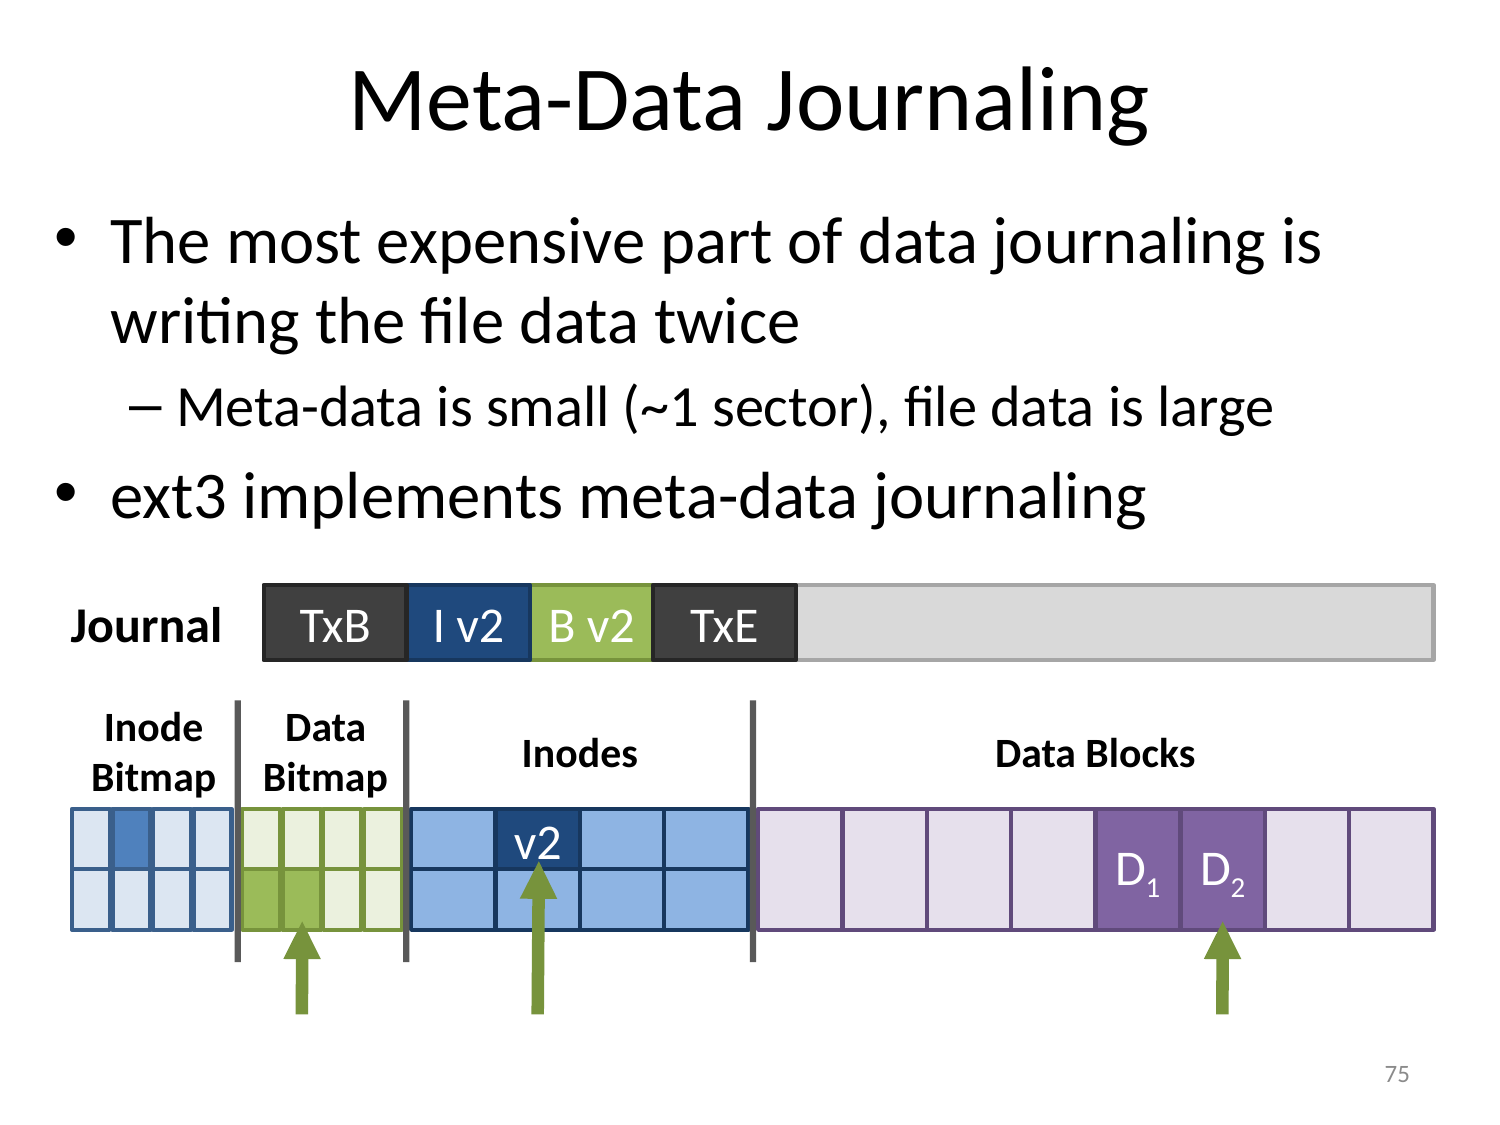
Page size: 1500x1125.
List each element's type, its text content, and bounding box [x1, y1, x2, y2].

text_box [758, 808, 1095, 930]
text_box [282, 808, 321, 930]
text_box B v2 [530, 585, 652, 661]
text_box [323, 808, 362, 930]
text_box Data Bitmap [248, 692, 404, 808]
text_box [363, 808, 402, 930]
text_box Inodes [506, 718, 653, 783]
text_box I v2 [407, 585, 530, 661]
text_box [1265, 808, 1434, 930]
list The most expensive part of data journaling is writing the file data twice Meta-data is small (~1 sector), file data is large ext3 implements meta-data journaling [39, 189, 1463, 561]
text_box [153, 808, 192, 930]
text_box D1 [1095, 808, 1180, 930]
text_box [242, 808, 281, 930]
text_box Data Blocks [980, 718, 1211, 783]
text_box [796, 585, 1434, 661]
text_box v2 [495, 808, 580, 870]
text_box TxB [263, 585, 407, 661]
text_box D2 [1180, 808, 1265, 930]
text_box [112, 808, 151, 930]
text_box Journal [55, 585, 238, 660]
text_box [71, 808, 110, 930]
text_box [544, 808, 749, 930]
slide_number [1074, 1042, 1425, 1103]
text_box Inode Bitmap [76, 692, 232, 808]
title Meta-Data Journaling [75, 0, 1425, 188]
text_box TxE [652, 585, 796, 661]
text_box [411, 808, 533, 930]
text_box [193, 808, 232, 930]
